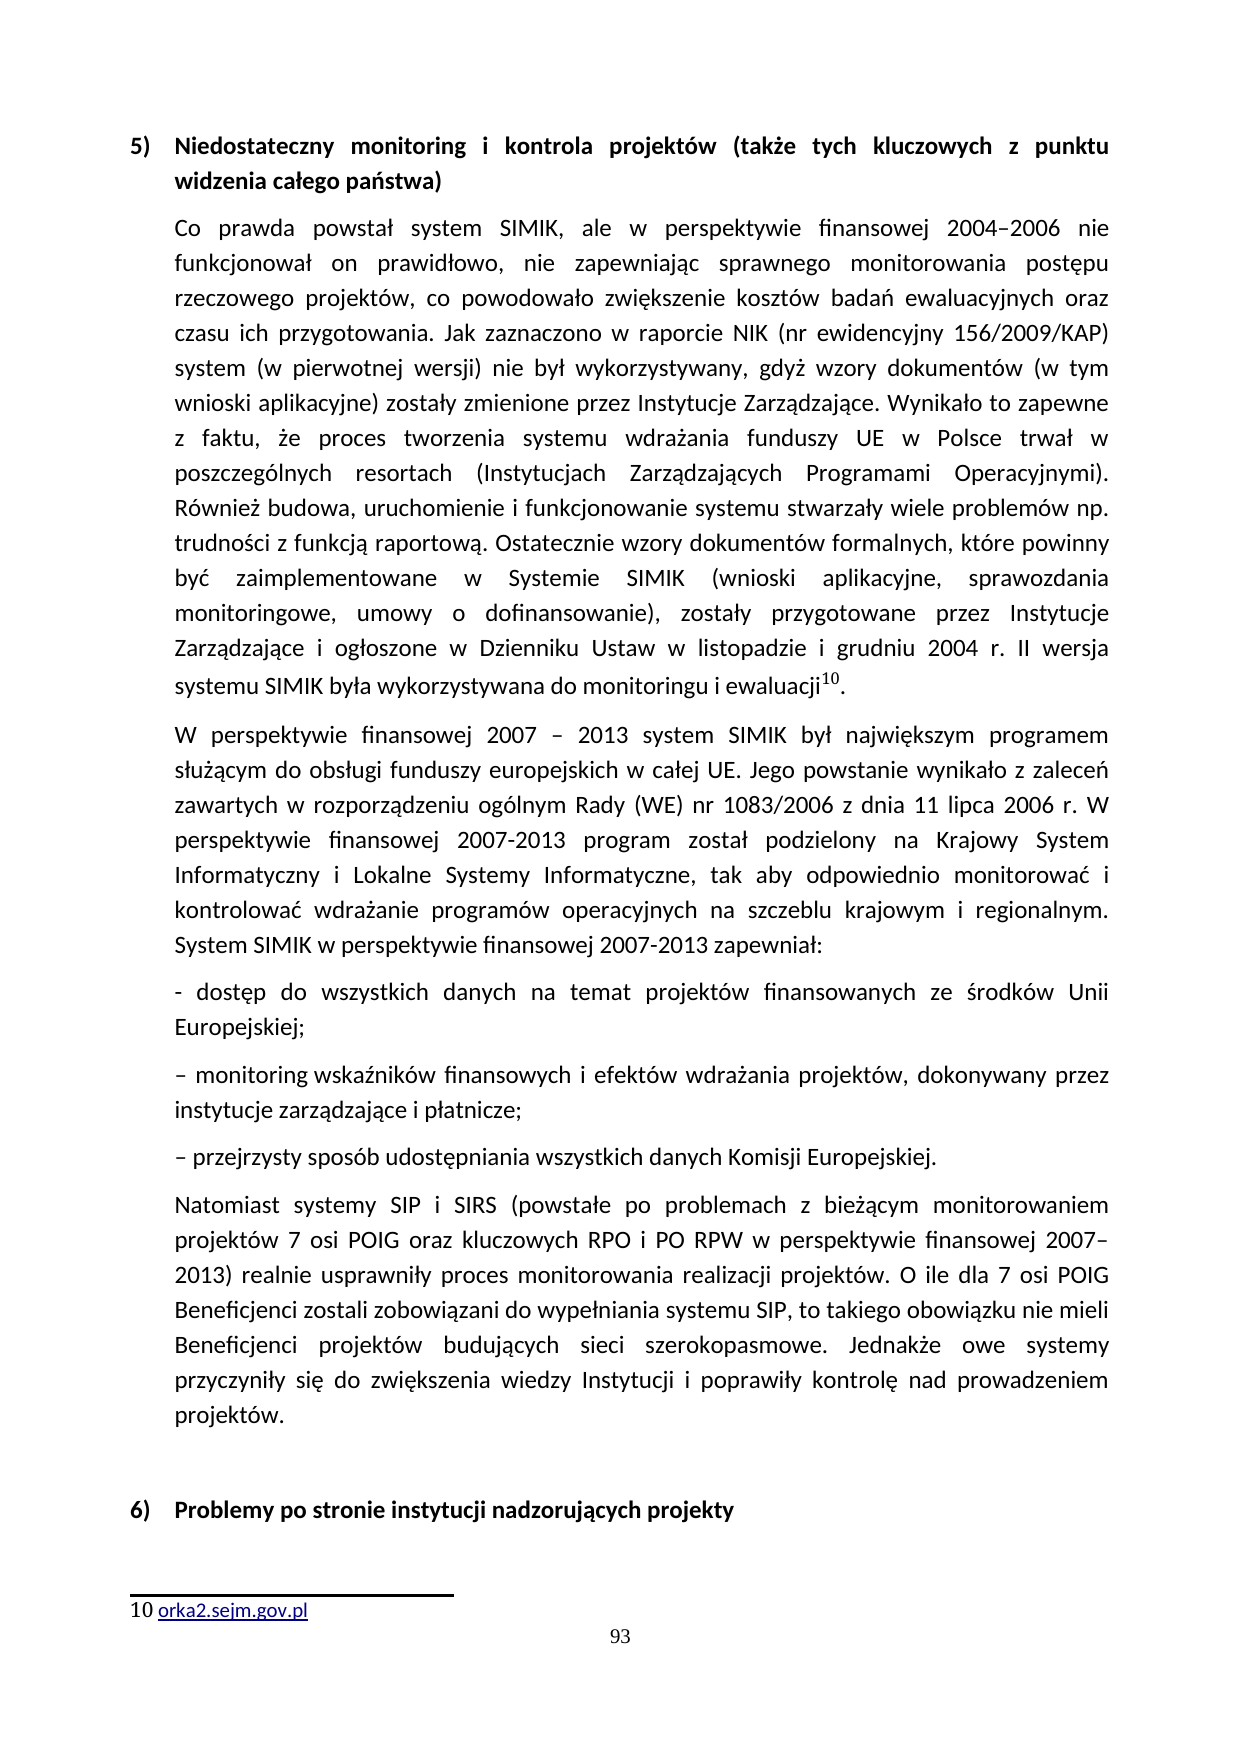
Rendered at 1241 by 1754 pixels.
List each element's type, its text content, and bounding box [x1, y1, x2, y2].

text orka2.sejm.gov.pl [130, 1596, 1110, 1624]
text W perspektywie finansowej 2007 – 2013 system SIMIK był największym programem służącym do obsługi funduszy europejskich w całej UE. Jego powstanie wynikało z zaleceń zawartych w rozporządzeniu ogólnym Rady (WE) nr 1083/2006 z dnia 11 lipca 2006 r. W perspektywie finansowej 2007-2013 program został podzielony na Krajowy System Informatyczny i Lokalne Systemy Informatyczne, tak aby odpowiednio monitorować i kontrolować wdrażanie programów operacyjnych na szczeblu krajowym i regionalnym. System SIMIK w perspektywie finansowej 2007-2013 zapewniał: [174, 719, 1110, 959]
list Problemy po stronie instytucji nadzorujących projekty [130, 1494, 1110, 1524]
text – przejrzysty sposób udostępniania wszystkich danych Komisji Europejskiej. [174, 1142, 1110, 1172]
text – monitoring wskaźników finansowych i efektów wdrażania projektów, dokonywany przez instytucje zarządzające i płatnicze; [174, 1059, 1110, 1124]
text - dostęp do wszystkich danych na temat projektów finansowanych ze środków Unii Europejskiej; [174, 977, 1110, 1042]
text Natomiast systemy SIP i SIRS (powstałe po problemach z bieżącym monitorowaniem projektów 7 osi POIG oraz kluczowych RPO i PO RPW w perspektywie finansowej 2007–2013) realnie usprawniły proces monitorowania realizacji projektów. O ile dla 7 osi POIG Beneficjenci zostali zobowiązani do wypełniania systemu SIP, to takiego obowiązku nie mieli Beneficjenci projektów budujących sieci szerokopasmowe. Jednakże owe systemy przyczyniły się do zwiększenia wiedzy Instytucji i poprawiły kontrolę nad prowadzeniem projektów. [174, 1189, 1110, 1429]
text Co prawda powstał system SIMIK, ale w perspektywie finansowej 2004–2006 nie funkcjonował on prawidłowo, nie zapewniając sprawnego monitorowania postępu rzeczowego projektów, co powodowało zwiększenie kosztów badań ewaluacyjnych oraz czasu ich przygotowania. Jak zaznaczono w raporcie NIK (nr ewidencyjny 156/2009/KAP) system (w pierwotnej wersji) nie był wykorzystywany, gdyż wzory dokumentów (w tym wnioski aplikacyjne) zostały zmienione przez Instytucje Zarządzające. Wynikało to zapewne z faktu, że proces tworzenia systemu wdrażania funduszy UE w Polsce trwał w poszczególnych resortach (Instytucjach Zarządzających Programami Operacyjnymi). Również budowa, uruchomienie i funkcjonowanie systemu stwarzały wiele problemów np. trudności z funkcją raportową. Ostatecznie wzory dokumentów formalnych, które powinny być zaimplementowane w Systemie SIMIK (wnioski aplikacyjne, sprawozdania monitoringowe, umowy o dofinansowanie), zostały przygotowane przez Instytucje Zarządzające i ogłoszone w Dzienniku Ustaw w listopadzie i grudniu 2004 r. II wersja systemu SIMIK była wykorzystywana do monitoringu i ewaluacji. [174, 212, 1110, 701]
list Niedostateczny monitoring i kontrola projektów (także tych kluczowych z punktu widzenia całego państwa) [130, 130, 1110, 195]
